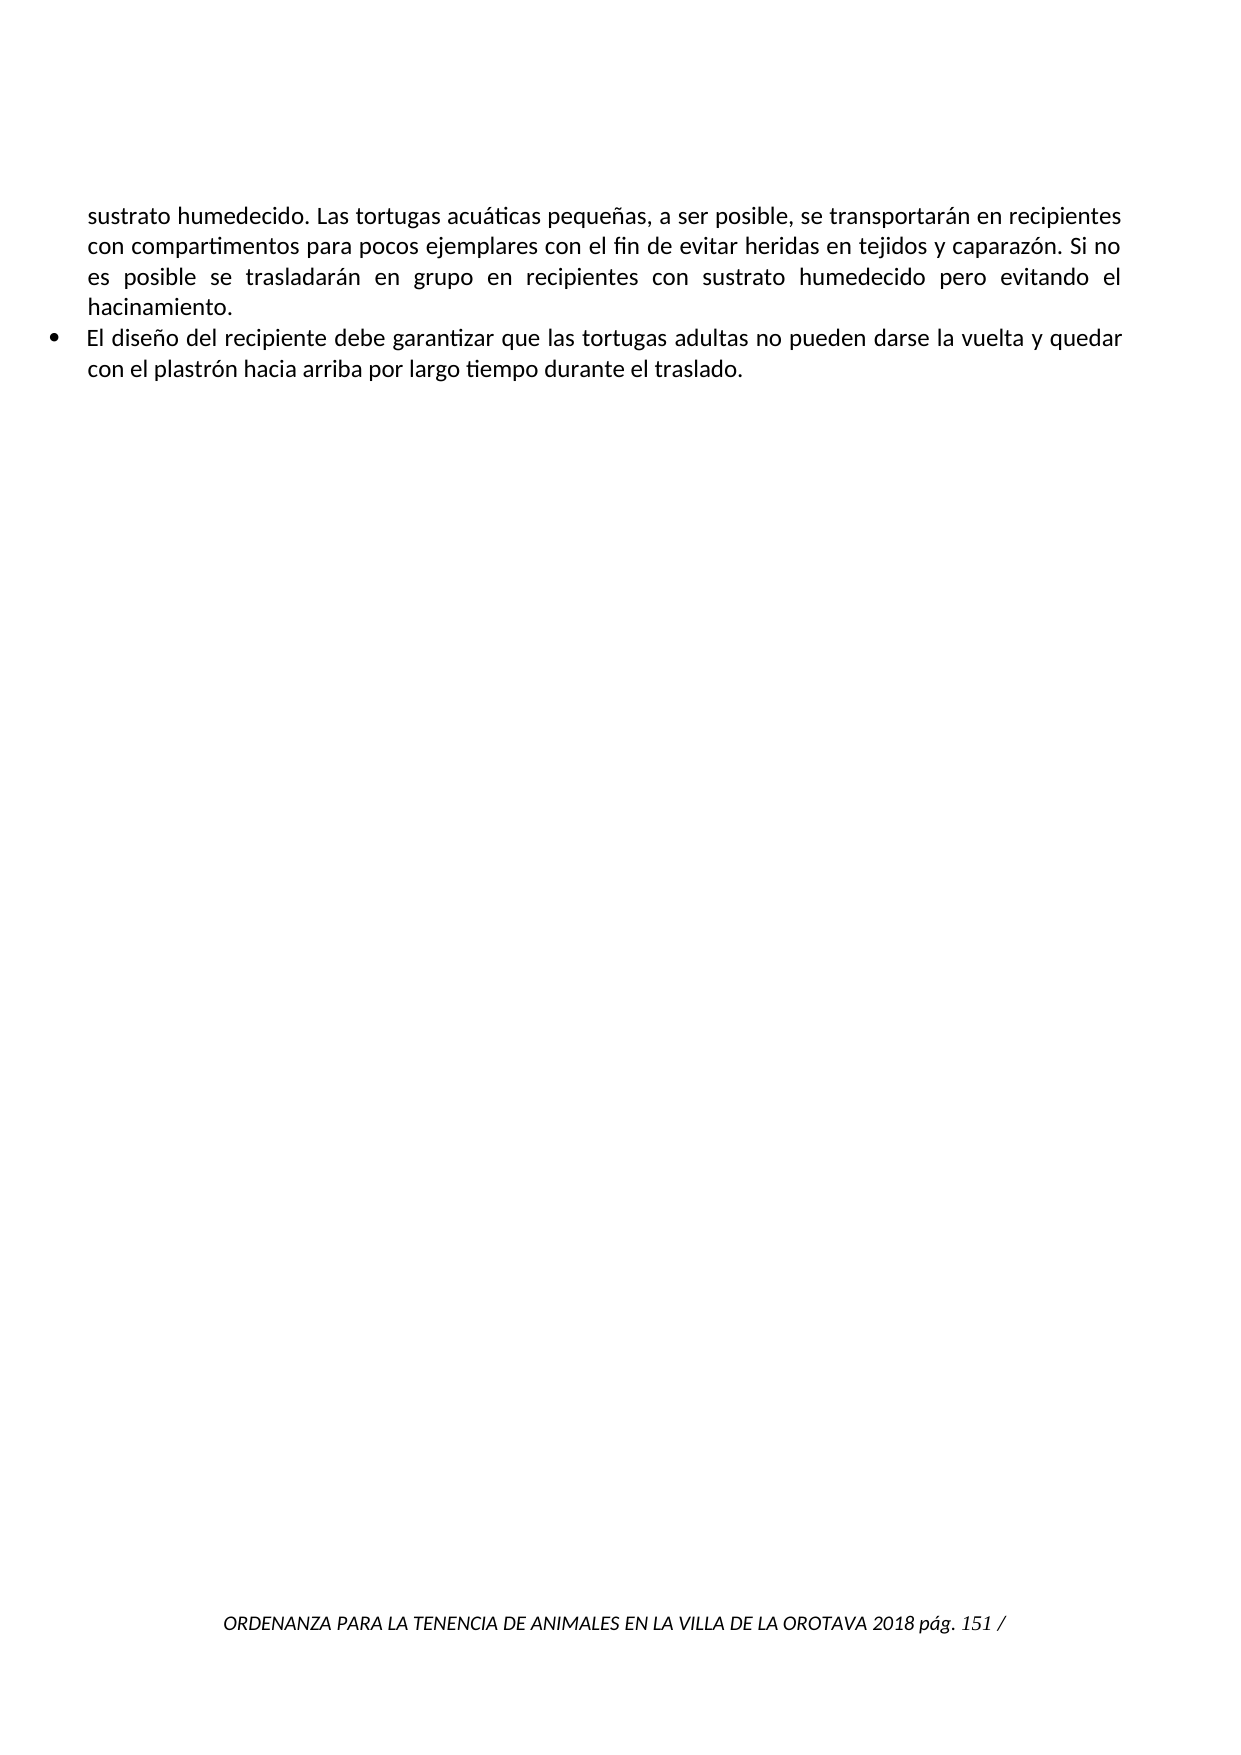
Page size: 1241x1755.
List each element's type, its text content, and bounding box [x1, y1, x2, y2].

list El diseño del recipiente debe garantizar que las tortugas adultas no pueden darse la vuelta y quedar con el plastrón hacia arriba por largo tiempo durante el traslado. [50, 322, 1122, 383]
list sustrato humedecido. Las tortugas acuáticas pequeñas, a ser posible, se transportarán en recipientes con compartimentos para pocos ejemplares con el fin de evitar heridas en tejidos y caparazón. Si no es posible se trasladarán en grupo en recipientes con sustrato humedecido pero evitando el hacinamiento. [50, 200, 1123, 322]
